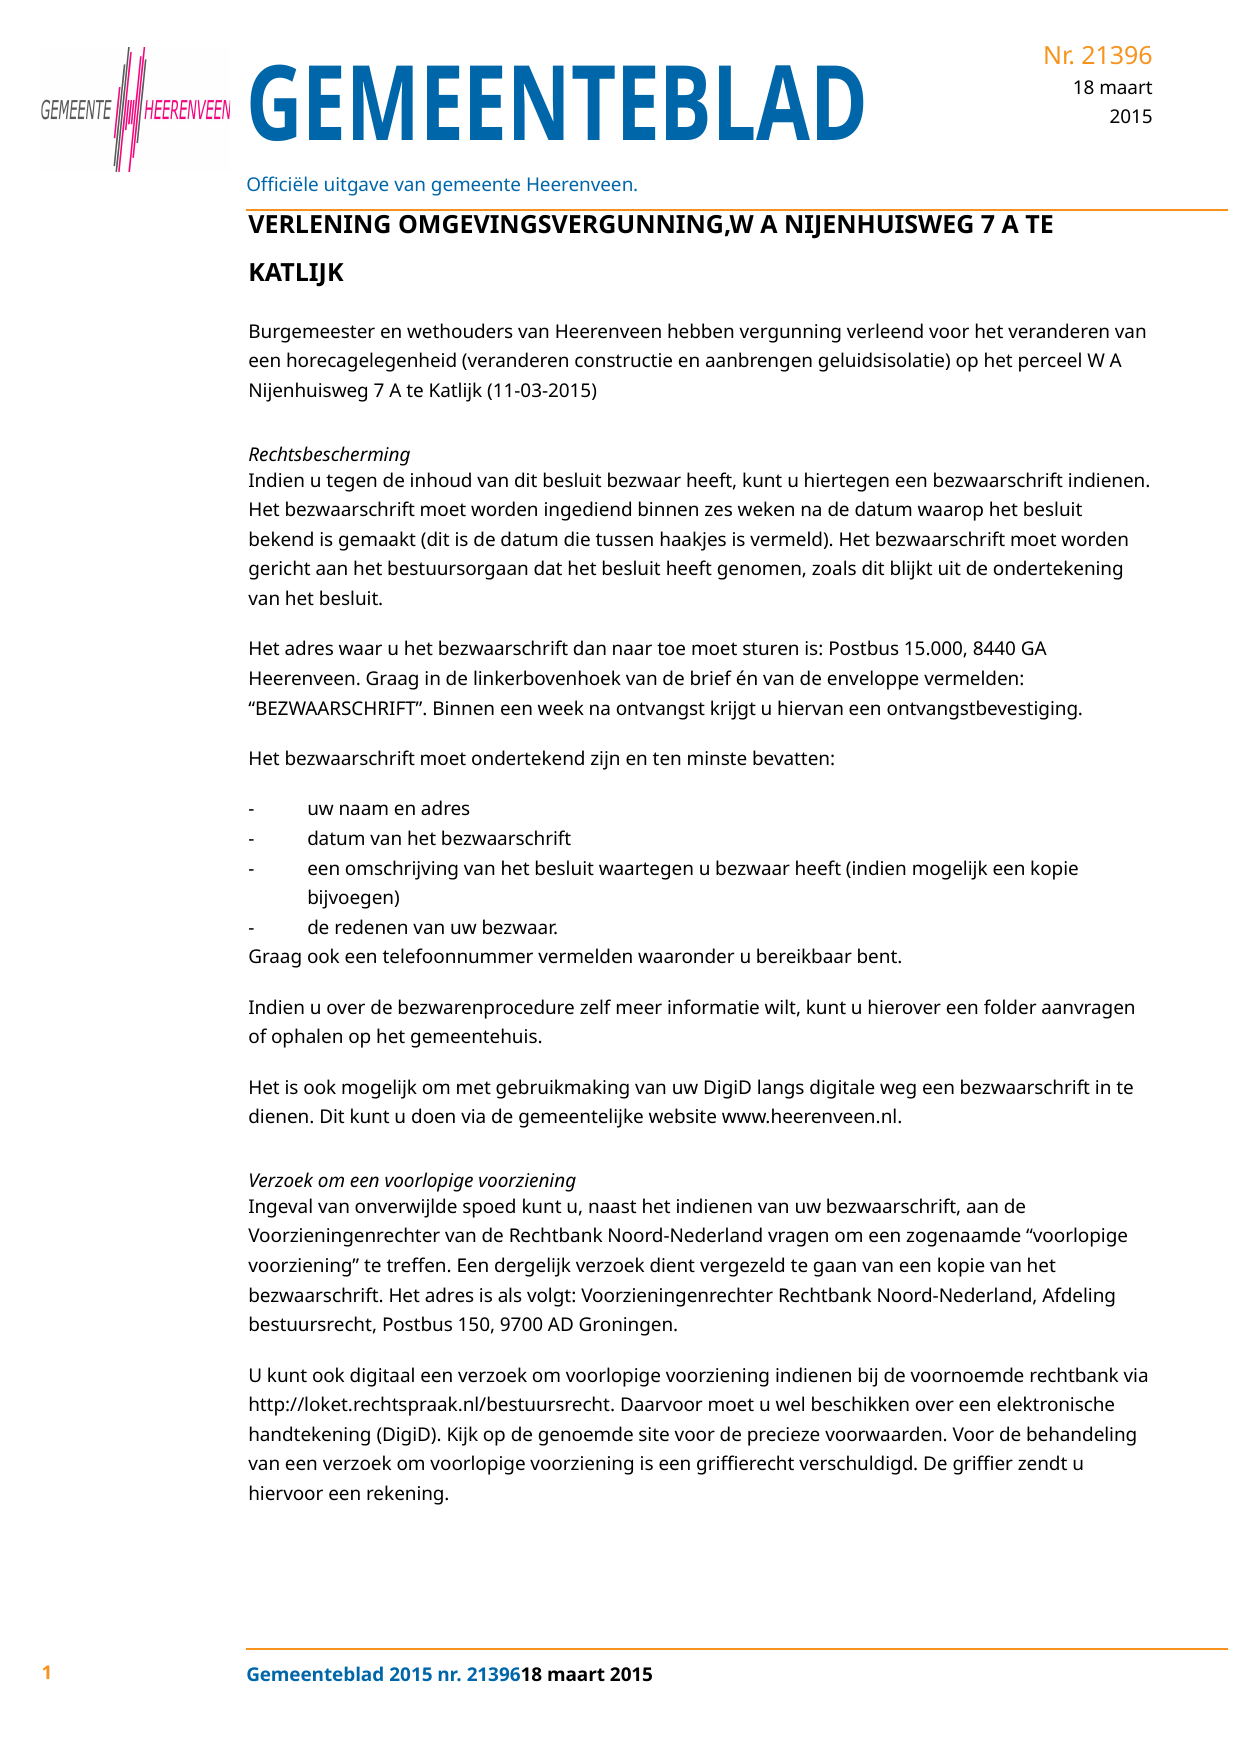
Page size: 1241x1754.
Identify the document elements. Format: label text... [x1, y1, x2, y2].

text Burgemeester en wethouders van Heerenveen hebben vergunning verleend voor het veranderen van een horecagelegenheid (veranderen constructie en aanbrengen geluidsisolatie) op het perceel W A Nijenhuisweg 7 A te Katlijk (11-03-2015) [248, 318, 1152, 403]
picture [41, 47, 231, 172]
text Het is ook mogelijk om met gebruikmaking van uw DigiD langs digitale weg een bezwaarschrift in te dienen. Dit kunt u doen via de gemeentelijke website www.heerenveen.nl. [248, 1074, 1152, 1129]
text Het adres waar u het bezwaarschrift dan naar toe moet sturen is: Postbus 15.000, 8440 GA Heerenveen. Graag in de linkerbovenhoek van de brief én van de enveloppe vermelden: “BEZWAARSCHRIFT”. Binnen een week na ontvangst krijgt u hiervan een ontvangstbevestiging. [248, 636, 1152, 720]
list de redenen van uw bezwaar. [248, 914, 1152, 939]
text Verzoek om een voorlopige voorziening [248, 1167, 1152, 1193]
text VERLENING OMGEVINGSVERGUNNING,W A NIJENHUISWEG 7 A TE KATLIJK [248, 211, 1152, 288]
text Het bezwaarschrift moet ondertekend zijn en ten minste bevatten: [248, 745, 1152, 771]
text U kunt ook digitaal een verzoek om voorlopige voorziening indienen bij de voornoemde rechtbank via http://loket.rechtspraak.nl/bestuursrecht. Daarvoor moet u wel beschikken over een elektronische handtekening (DigiD). Kijk op de genoemde site voor de precieze voorwaarden. Voor de behandeling van een verzoek om voorlopige voorziening is een griffierecht verschuldigd. De griffier zendt u hiervoor een rekening. [248, 1362, 1152, 1506]
text Ingeval van onverwijlde spoed kunt u, naast het indienen van uw bezwaarschrift, aan de Voorzieningenrechter van de Rechtbank Noord-Nederland vragen om een zogenaamde “voorlopige voorziening” te treffen. Een dergelijk verzoek dient vergezeld te gaan van een kopie van het bezwaarschrift. Het adres is als volgt: Voorzieningenrechter Rechtbank Noord-Nederland, Afdeling bestuursrecht, Postbus 150, 9700 AD Groningen. [248, 1193, 1152, 1337]
text Indien u tegen de inhoud van dit besluit bezwaar heeft, kunt u hiertegen een bezwaarschrift indienen. Het bezwaarschrift moet worden ingediend binnen zes weken na de datum waarop het besluit bekend is gemaakt (dit is de datum die tussen haakjes is vermeld). Het bezwaarschrift moet worden gericht aan het bestuursorgaan dat het besluit heeft genomen, zoals dit blijkt uit de ondertekening van het besluit. [248, 467, 1152, 611]
list een omschrijving van het besluit waartegen u bezwaar heeft (indien mogelijk een kopie bijvoegen) [248, 855, 1152, 910]
text Graag ook een telefoonnummer vermelden waaronder u bereikbaar bent. [248, 943, 1152, 969]
list datum van het bezwaarschrift [248, 825, 1152, 851]
text Rechtsbescherming [248, 441, 1152, 467]
text Indien u over de bezwarenprocedure zelf meer informatie wilt, kunt u hierover een folder aanvragen of ophalen op het gemeentehuis. [248, 994, 1152, 1049]
list uw naam en adres [248, 796, 1152, 821]
